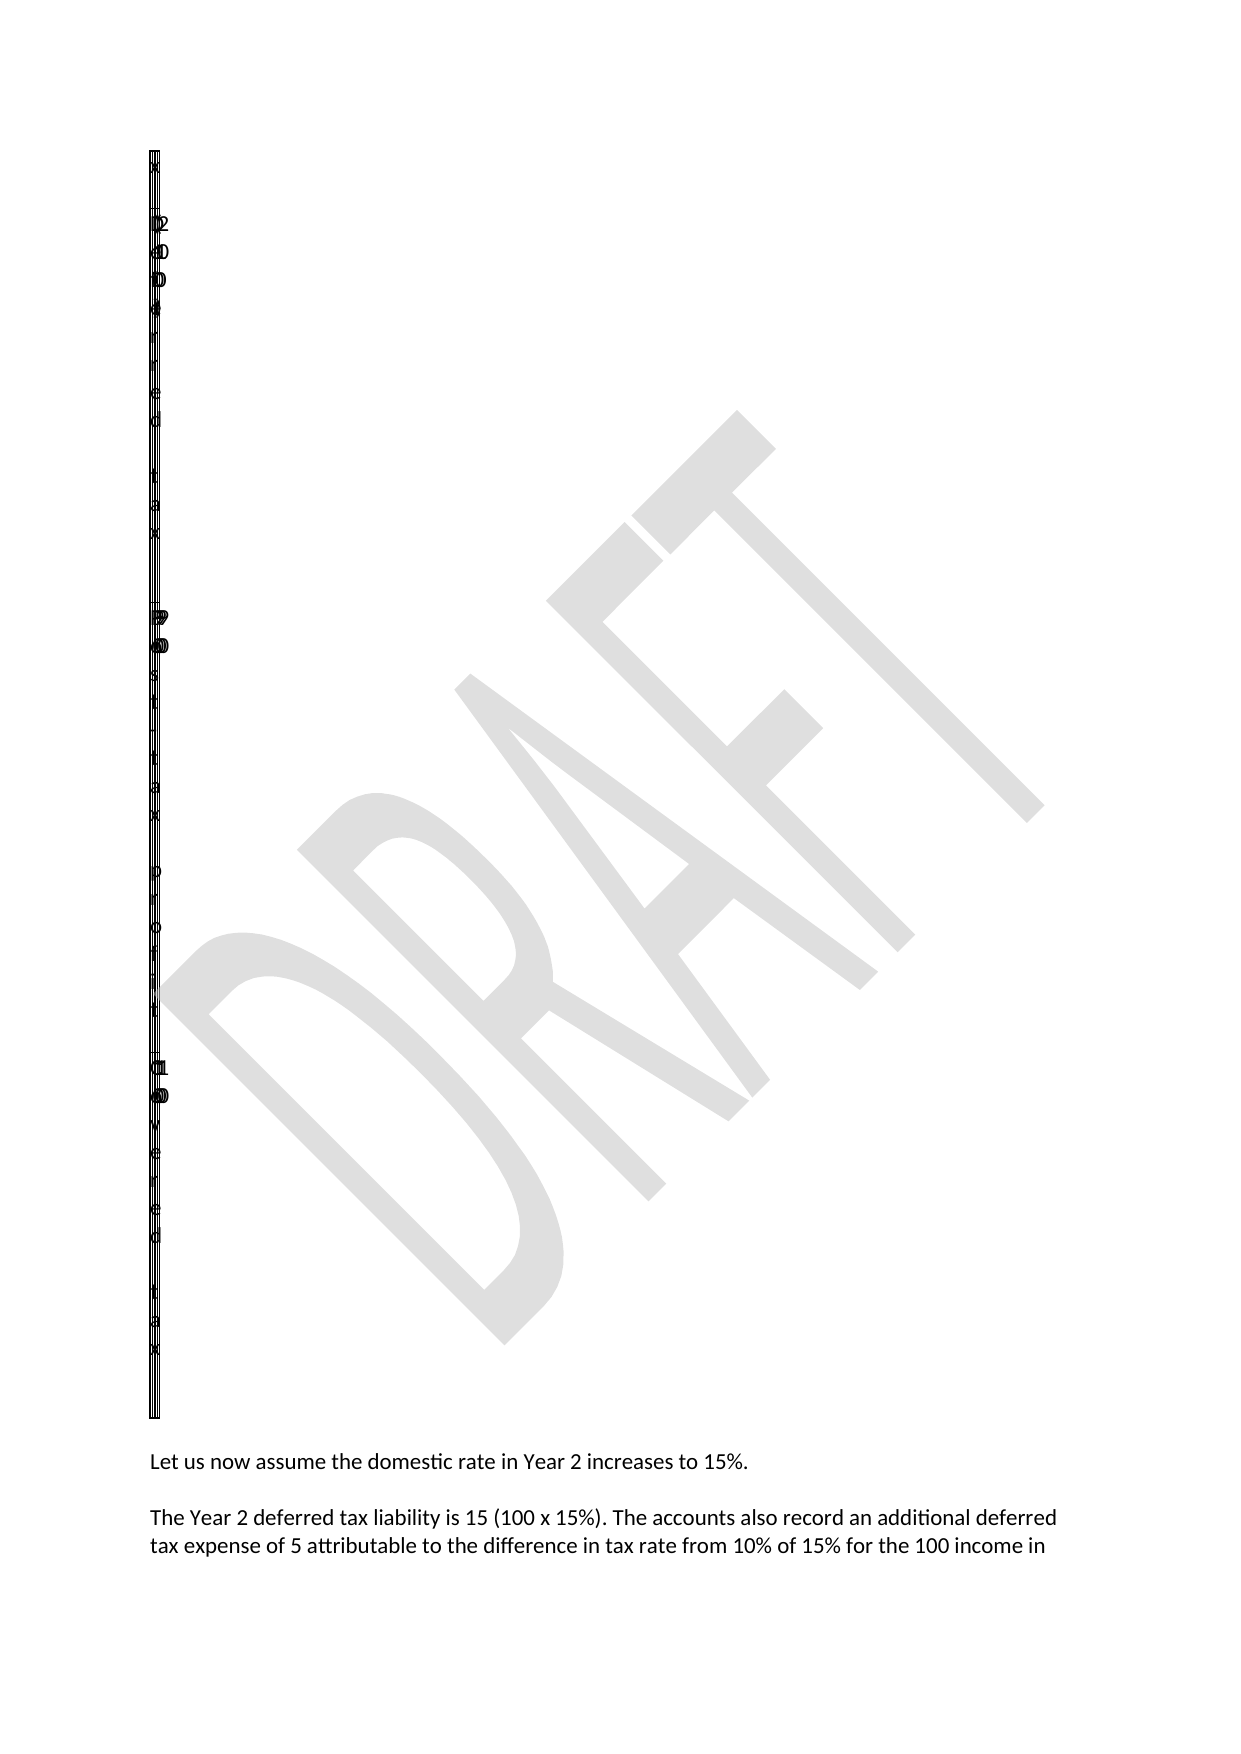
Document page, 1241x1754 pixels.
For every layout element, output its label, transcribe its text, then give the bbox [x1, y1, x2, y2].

text Let us now assume the domestic rate in Year 2 increases to 15%. [150, 1447, 1090, 1475]
text The Year 2 deferred tax liability is 15 (100 x 15%). The accounts also record an additional deferred tax expense of 5 attributable to the difference in tax rate from 10% of 15% for the 100 income in [150, 1503, 1090, 1559]
